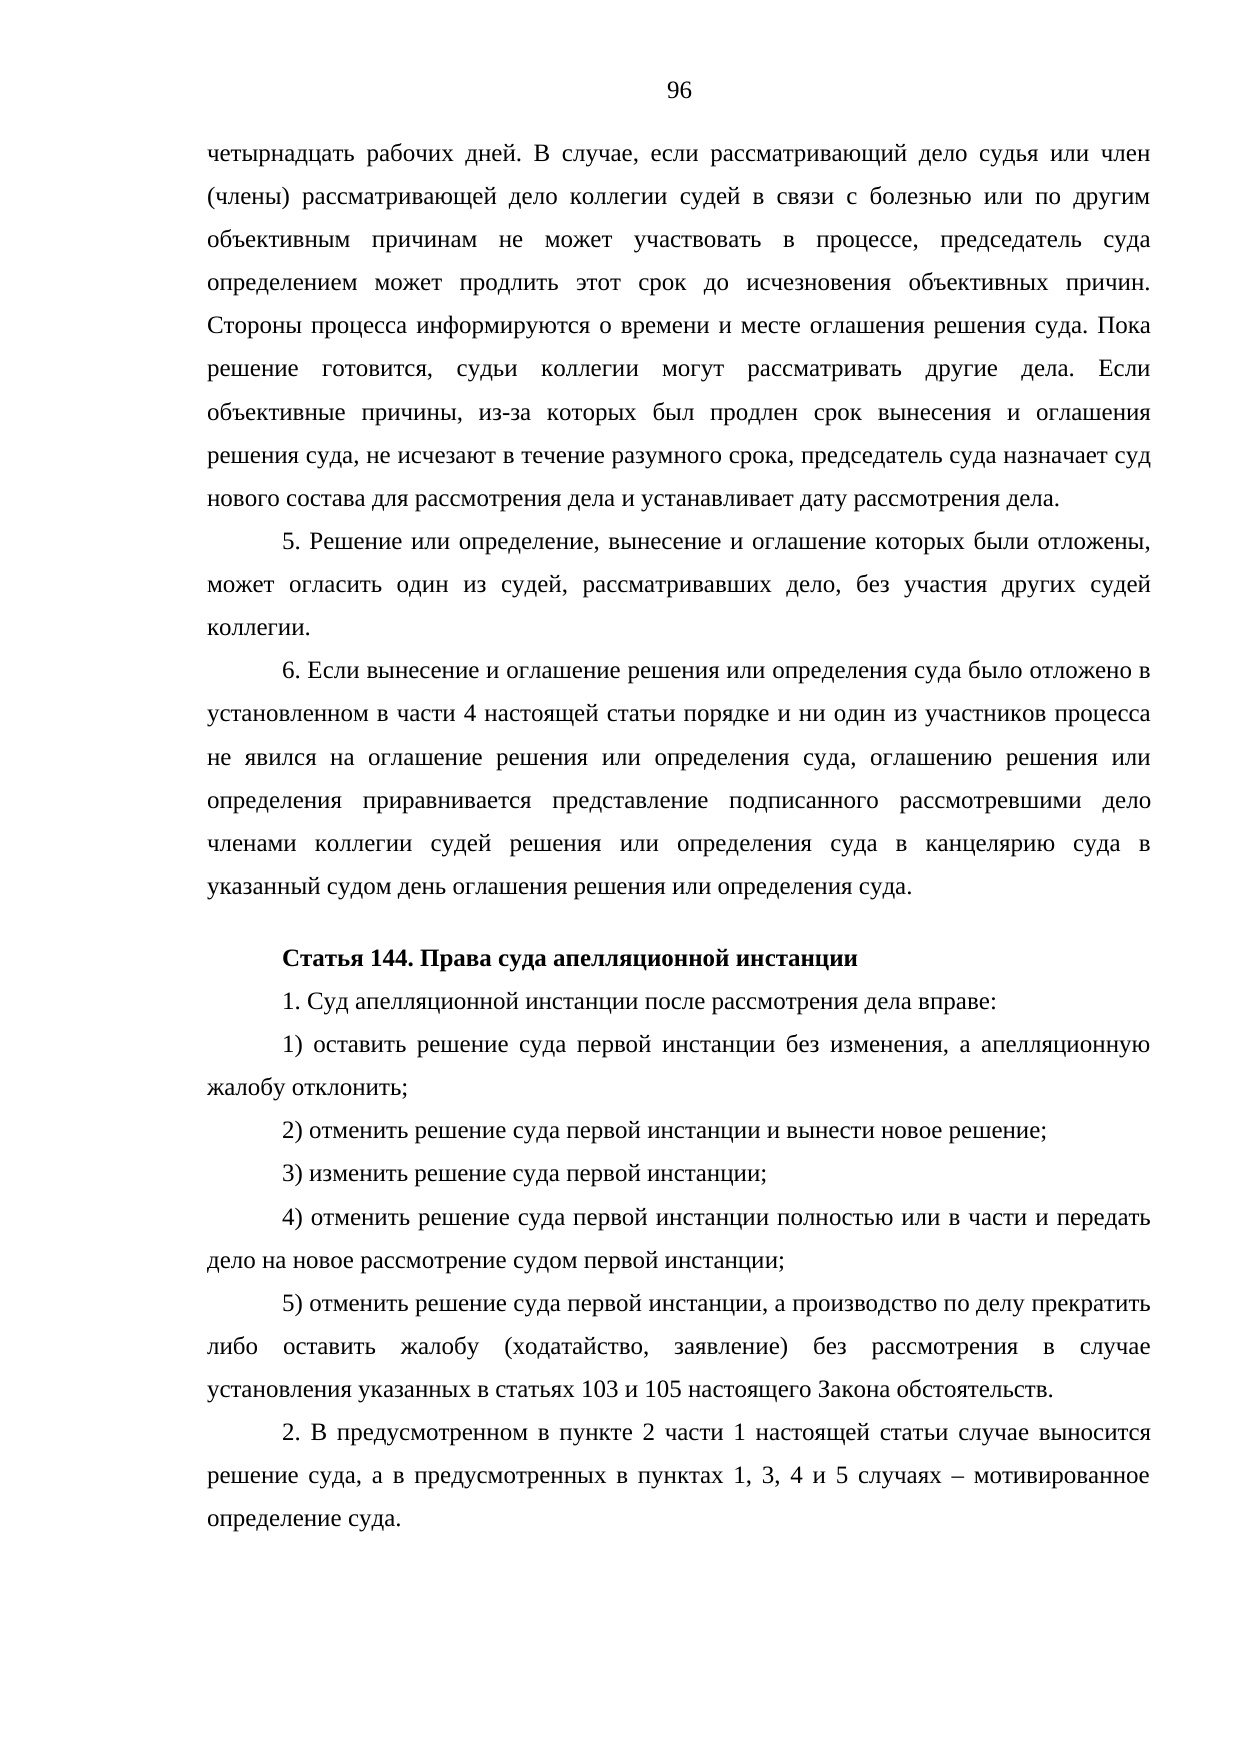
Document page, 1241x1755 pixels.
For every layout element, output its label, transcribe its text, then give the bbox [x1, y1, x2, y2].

text Статья 144. Права суда апелляционной инстанции [207, 943, 1152, 972]
text 1) оставить решение суда первой инстанции без изменения, а апелляционную жалобу отклонить; [207, 1029, 1152, 1101]
text 2) отменить решение суда первой инстанции и вынести новое решение; [207, 1115, 1152, 1144]
text 1. Суд апелляционной инстанции после рассмотрения дела вправе: [207, 986, 1152, 1015]
text 3) изменить решение суда первой инстанции; [207, 1158, 1152, 1187]
text 2. В предусмотренном в пункте 2 части 1 настоящей статьи случае выносится решение суда, а в предусмотренных в пунктах 1, 3, 4 и 5 случаях – мотивированное определение суда. [207, 1417, 1152, 1532]
text 6. Если вынесение и оглашение решения или определения суда было отложено в установленном в части 4 настоящей статьи порядке и ни один из участников процесса не явился на оглашение решения или определения суда, оглашению решения или определения приравнивается представление подписанного рассмотревшими дело членами коллегии судей решения или определения суда в канцелярию суда в указанный судом день оглашения решения или определения суда. [207, 655, 1152, 900]
text четырнадцать рабочих дней. В случае, если рассматривающий дело судья или член (члены) рассматривающей дело коллегии судей в связи с болезнью или по другим объективным причинам не может участвовать в процессе, председатель суда определением может продлить этот срок до исчезновения объективных причин. Стороны процесса информируются о времени и месте оглашения решения суда. Пока решение готовится, судьи коллегии могут рассматривать другие дела. Если объективные причины, из-за которых был продлен срок вынесения и оглашения решения суда, не исчезают в течение разумного срока, председатель суда назначает суд нового состава для рассмотрения дела и устанавливает дату рассмотрения дела. [207, 138, 1152, 512]
text 5. Решение или определение, вынесение и оглашение которых были отложены, может огласить один из судей, рассматривавших дело, без участия других судей коллегии. [207, 526, 1152, 641]
text 4) отменить решение суда первой инстанции полностью или в части и передать дело на новое рассмотрение судом первой инстанции; [207, 1202, 1152, 1273]
text 5) отменить решение суда первой инстанции, а производство по делу прекратить либо оставить жалобу (ходатайство, заявление) без рассмотрения в случае установления указанных в статьях 103 и 105 настоящего Закона обстоятельств. [207, 1288, 1152, 1403]
